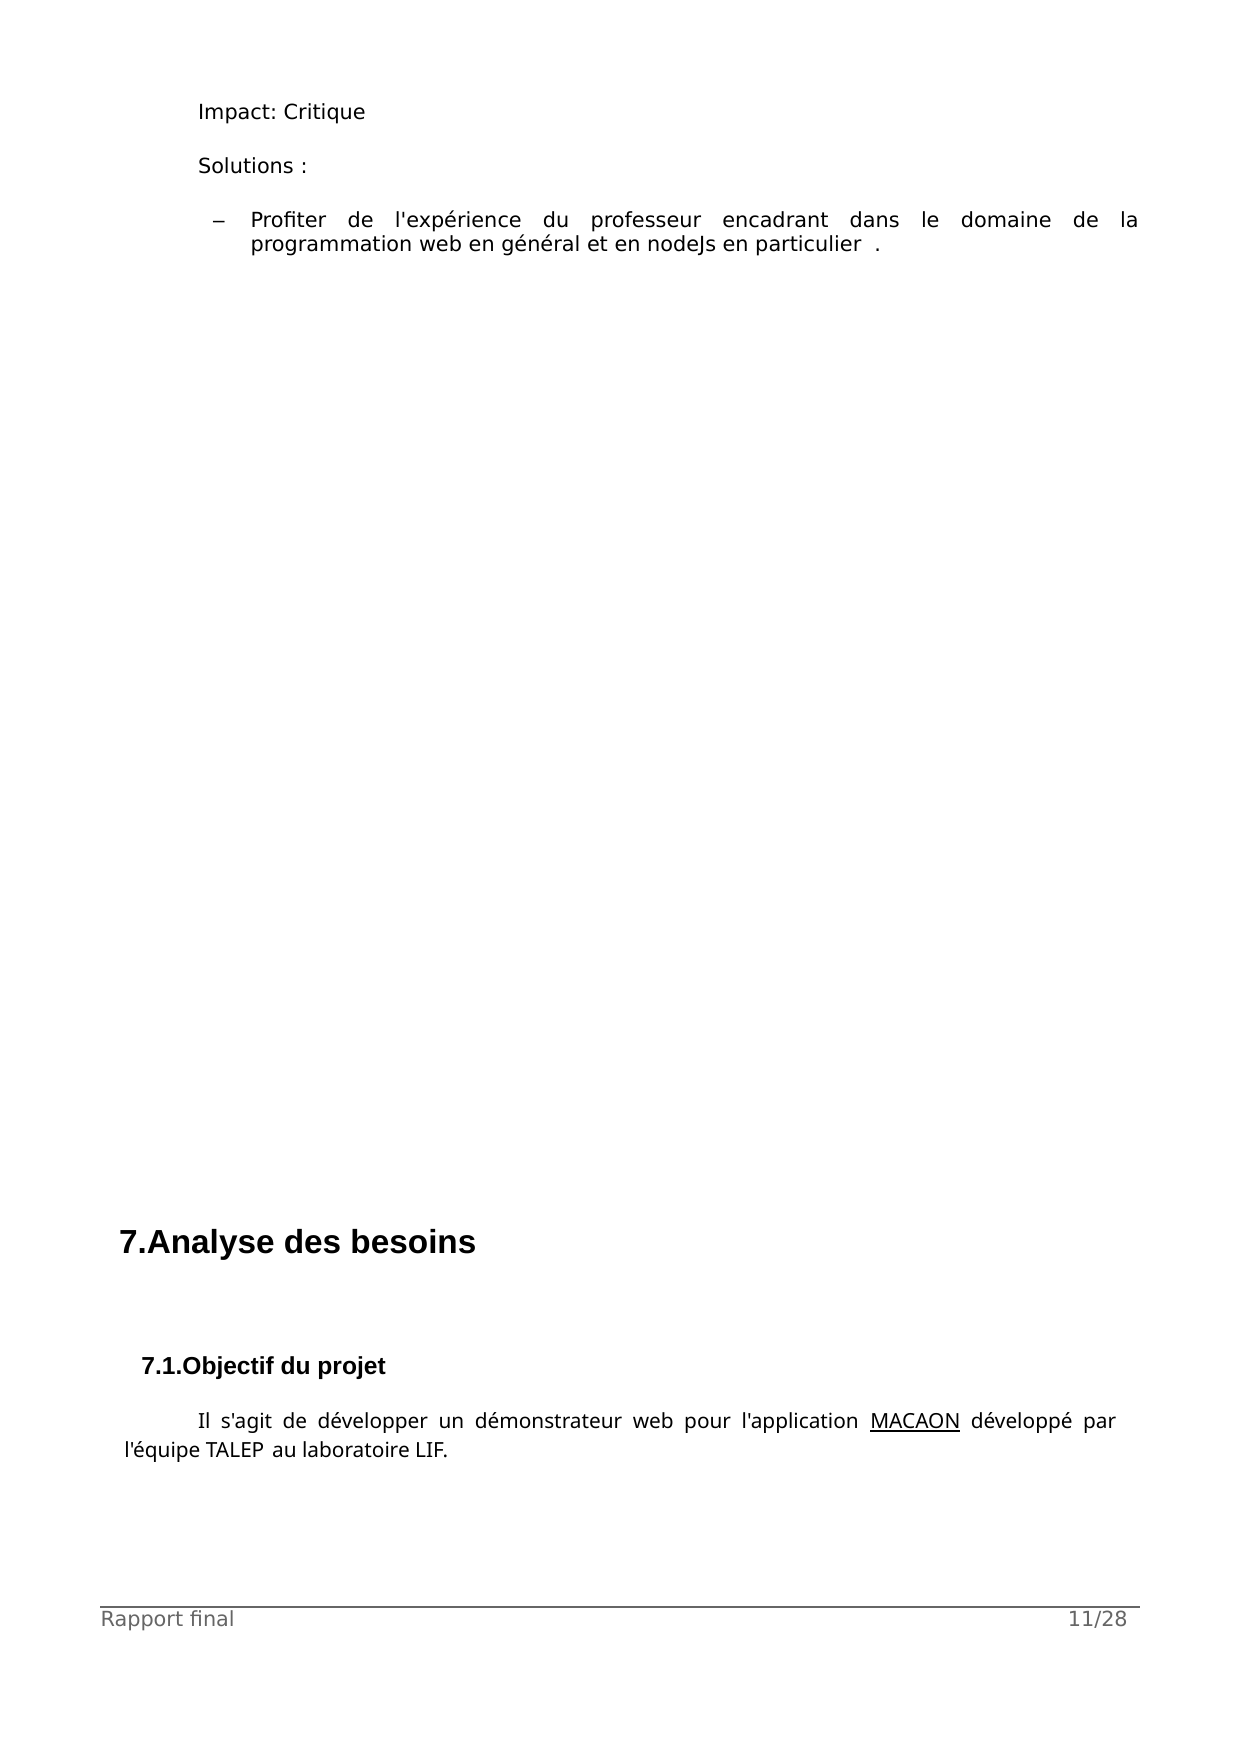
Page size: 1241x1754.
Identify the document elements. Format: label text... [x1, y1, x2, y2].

text Il s'agit de développer un démonstrateur web pour l'application MACAON développé par l'équipe TALEP au laboratoire LIF. [124, 1404, 1116, 1464]
text Solutions : [124, 154, 1116, 178]
subtitle 7.1.Objectif du projet [100, 1351, 1140, 1380]
text Impact: Critique [124, 100, 1116, 125]
list Profiter de l'expérience du professeur encadrant dans le domaine de la programmation web en général et en nodeJs en particulier . [213, 208, 1140, 256]
subtitle 7.Analyse des besoins [100, 1222, 1140, 1260]
